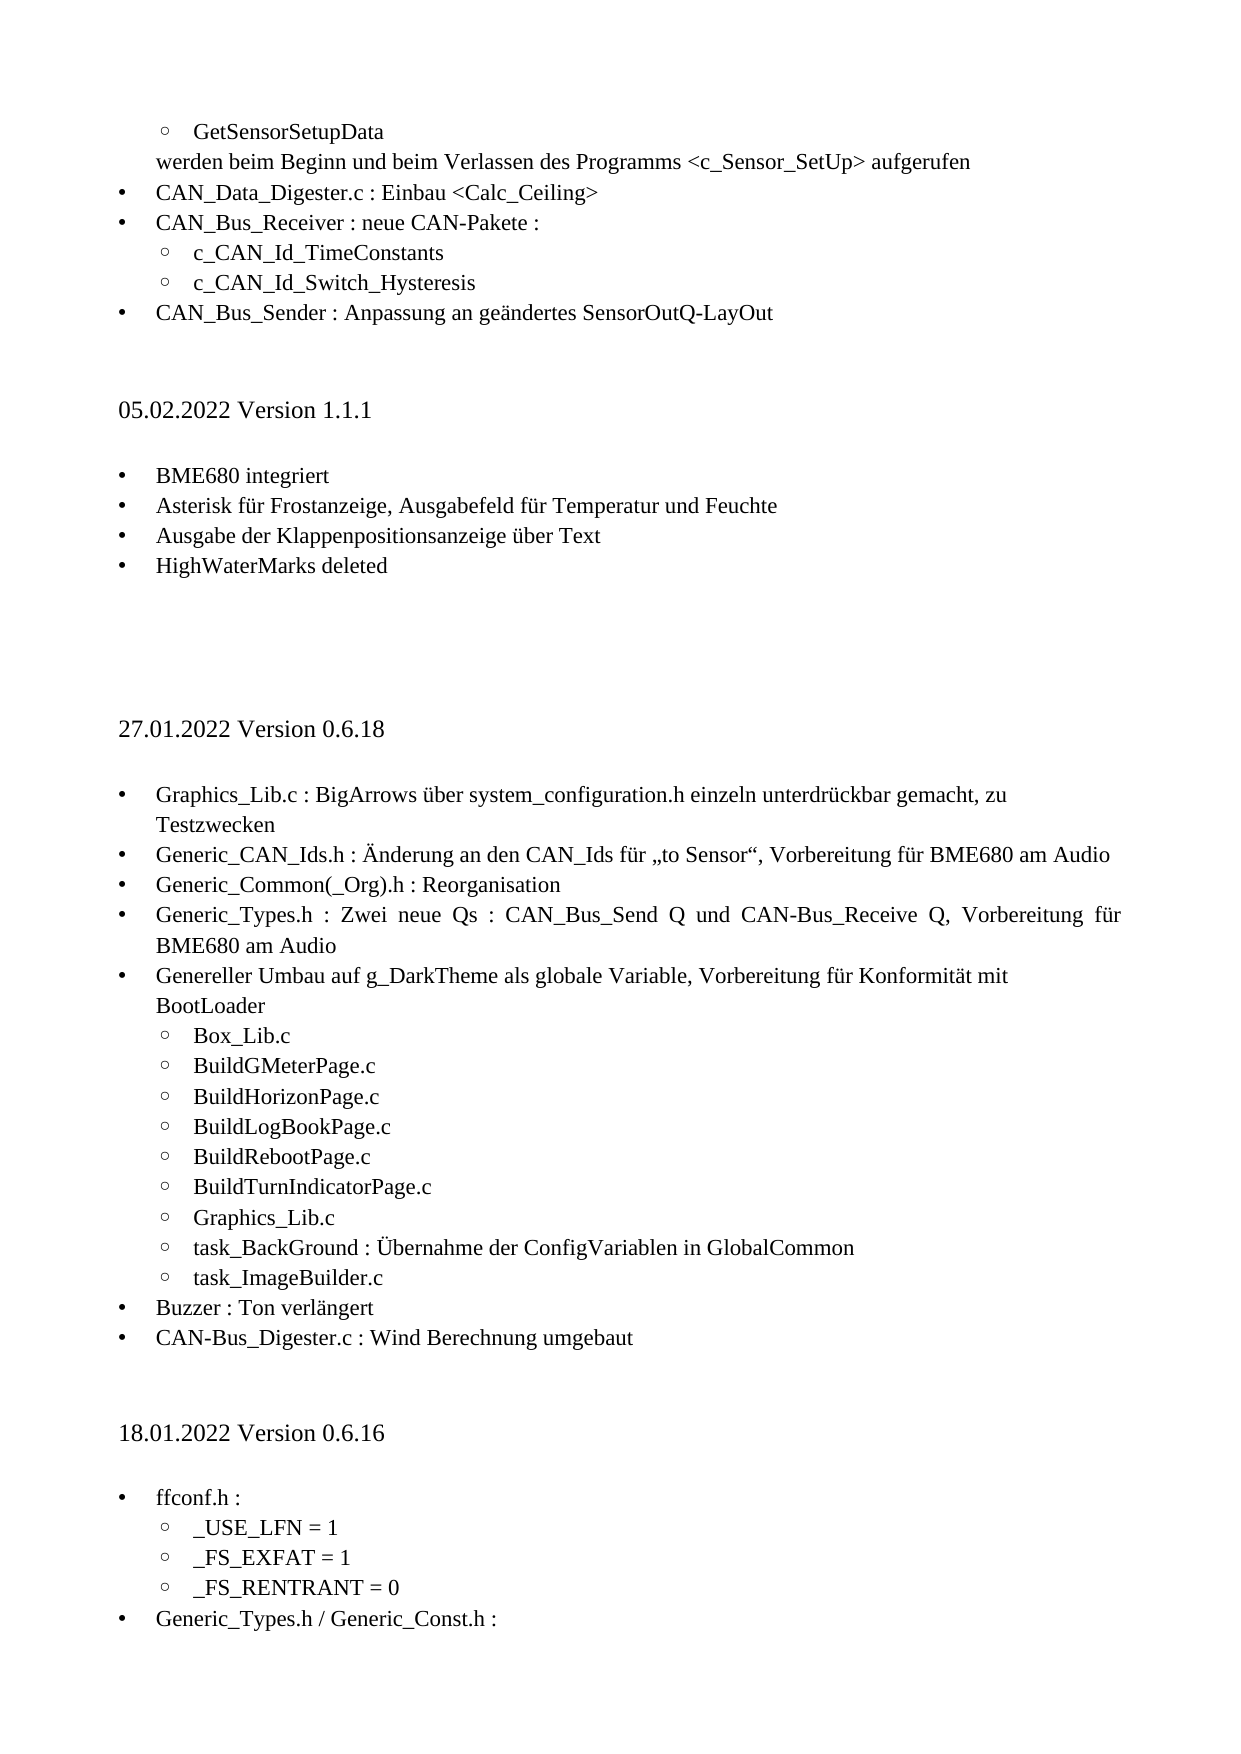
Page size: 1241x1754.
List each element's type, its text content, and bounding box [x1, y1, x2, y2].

text 27.01.2022 Version 0.6.18 [118, 714, 1122, 743]
list Generic_Common(_Org).h : Reorganisation [118, 871, 1122, 898]
list BuildHorizonPage.c [156, 1083, 1122, 1109]
list CAN_Data_Digester.c : Einbau <Calc_Ceiling> [118, 178, 1122, 205]
list Box_Lib.c [156, 1022, 1122, 1049]
text 18.01.2022 Version 0.6.16 [118, 1418, 1122, 1447]
list BuildTurnIndicatorPage.c [156, 1173, 1122, 1200]
list Graphics_Lib.c : BigArrows über system_configuration.h einzeln unterdrückbar gemacht, zu Testzwecken [118, 781, 1122, 837]
list Graphics_Lib.c [156, 1203, 1122, 1230]
list CAN_Bus_Receiver : neue CAN-Pakete : [118, 209, 1122, 235]
list BuildRebootPage.c [156, 1143, 1122, 1169]
list BuildLogBookPage.c [156, 1113, 1122, 1139]
list task_BackGround : Übernahme der ConfigVariablen in GlobalCommon [156, 1234, 1122, 1260]
list GetSensorSetupData [156, 118, 1122, 144]
list BuildGMeterPage.c [156, 1052, 1122, 1079]
list Generic_Types.h / Generic_Const.h : [118, 1605, 1122, 1631]
list _FS_RENTRANT = 0 [156, 1574, 1122, 1601]
list ffconf.h : [118, 1484, 1122, 1510]
list Asterisk für Frostanzeige, Ausgabefeld für Temperatur und Feuchte [118, 492, 1122, 518]
list Generic_CAN_Ids.h : Änderung an den CAN_Ids für „to Sensor“, Vorbereitung für BME680 am Audio [118, 841, 1122, 867]
list Genereller Umbau auf g_DarkTheme als globale Variable, Vorbereitung für Konformität mit BootLoader [118, 962, 1122, 1018]
list BME680 integriert [118, 462, 1122, 488]
list Generic_Types.h : Zwei neue Qs : CAN_Bus_Send Q und CAN-Bus_Receive Q, Vorbereitung für BME680 am Audio [118, 901, 1122, 958]
list CAN-Bus_Digester.c : Wind Berechnung umgebaut [118, 1324, 1122, 1381]
list werden beim Beginn und beim Verlassen des Programms <c_Sensor_SetUp> aufgerufen [118, 148, 1122, 175]
list _USE_LFN = 1 [156, 1514, 1122, 1540]
list task_ImageBuilder.c [156, 1264, 1122, 1290]
list HighWaterMarks deleted [118, 552, 1122, 579]
text 05.02.2022 Version 1.1.1 [118, 396, 1122, 424]
list Ausgabe der Klappenpositionsanzeige über Text [118, 522, 1122, 548]
list c_CAN_Id_TimeConstants [156, 239, 1122, 265]
list _FS_EXFAT = 1 [156, 1544, 1122, 1571]
list c_CAN_Id_Switch_Hysteresis [156, 269, 1122, 296]
list CAN_Bus_Sender : Anpassung an geändertes SensorOutQ-LayOut [118, 299, 1122, 326]
list Buzzer : Ton verlängert [118, 1294, 1122, 1321]
